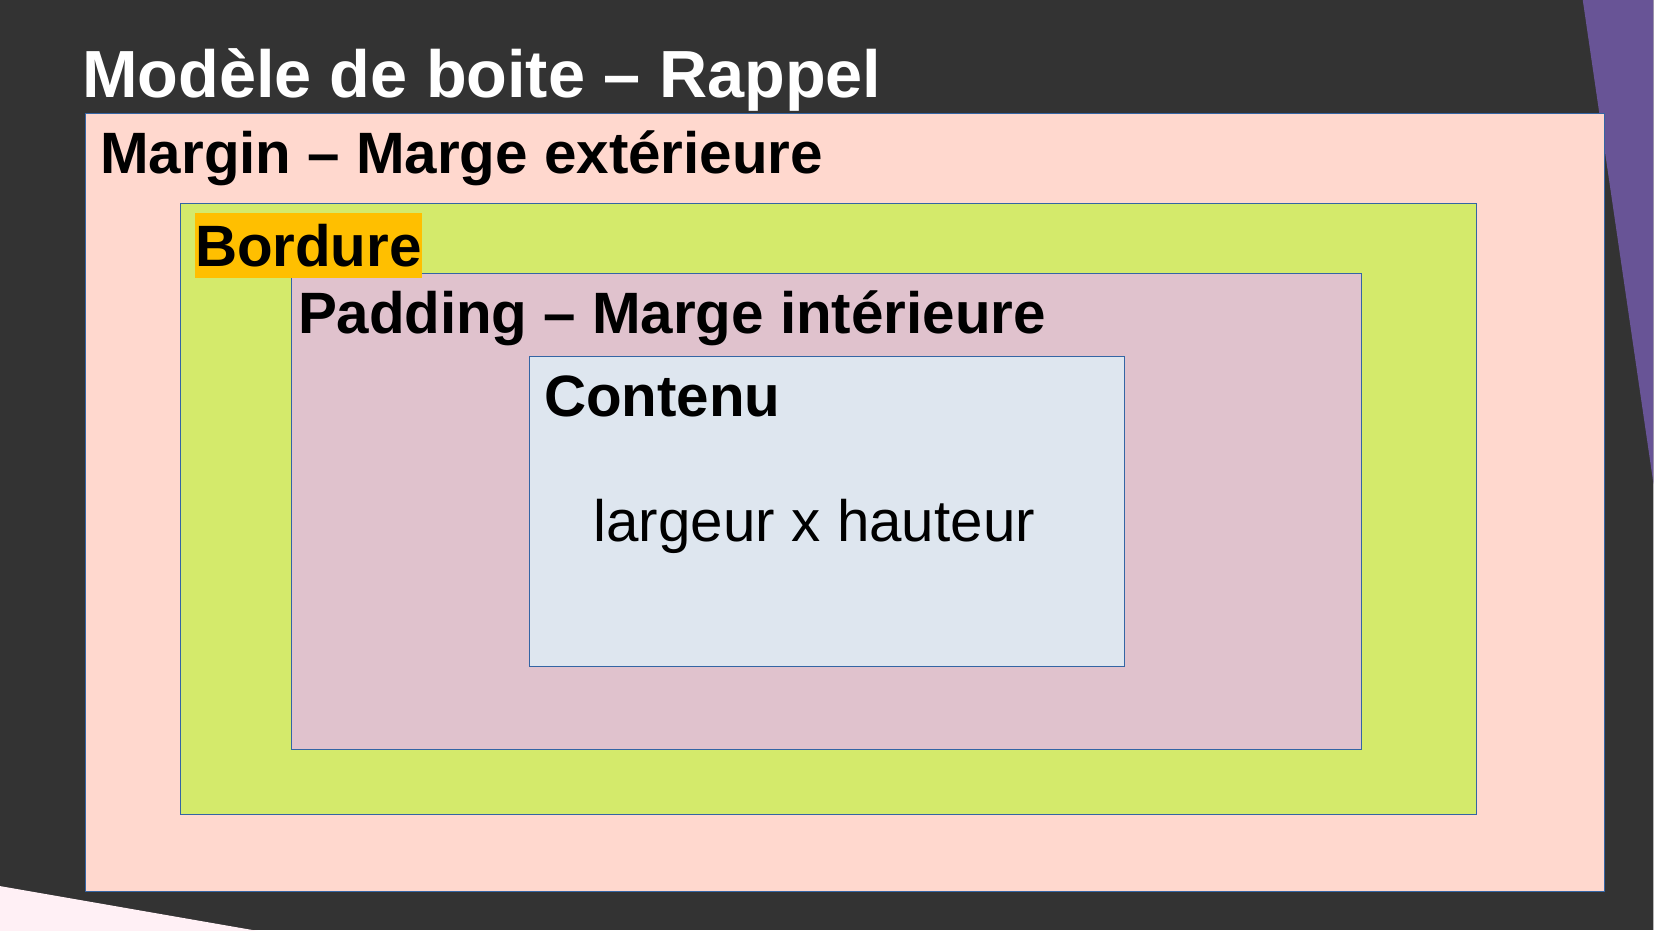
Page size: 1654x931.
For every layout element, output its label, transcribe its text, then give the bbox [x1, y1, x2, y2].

text_box Bordure [180, 205, 1173, 286]
text_box Contenu [529, 356, 839, 437]
text_box Padding – Marge intérieure [283, 273, 1276, 354]
text_box Margin – Marge extérieure [85, 113, 1079, 194]
title Modèle de boite – Rappel [82, 37, 1571, 112]
text_box [85, 0, 1654, 892]
text_box [0, 886, 259, 931]
text_box largeur x hauteur [578, 481, 1075, 562]
